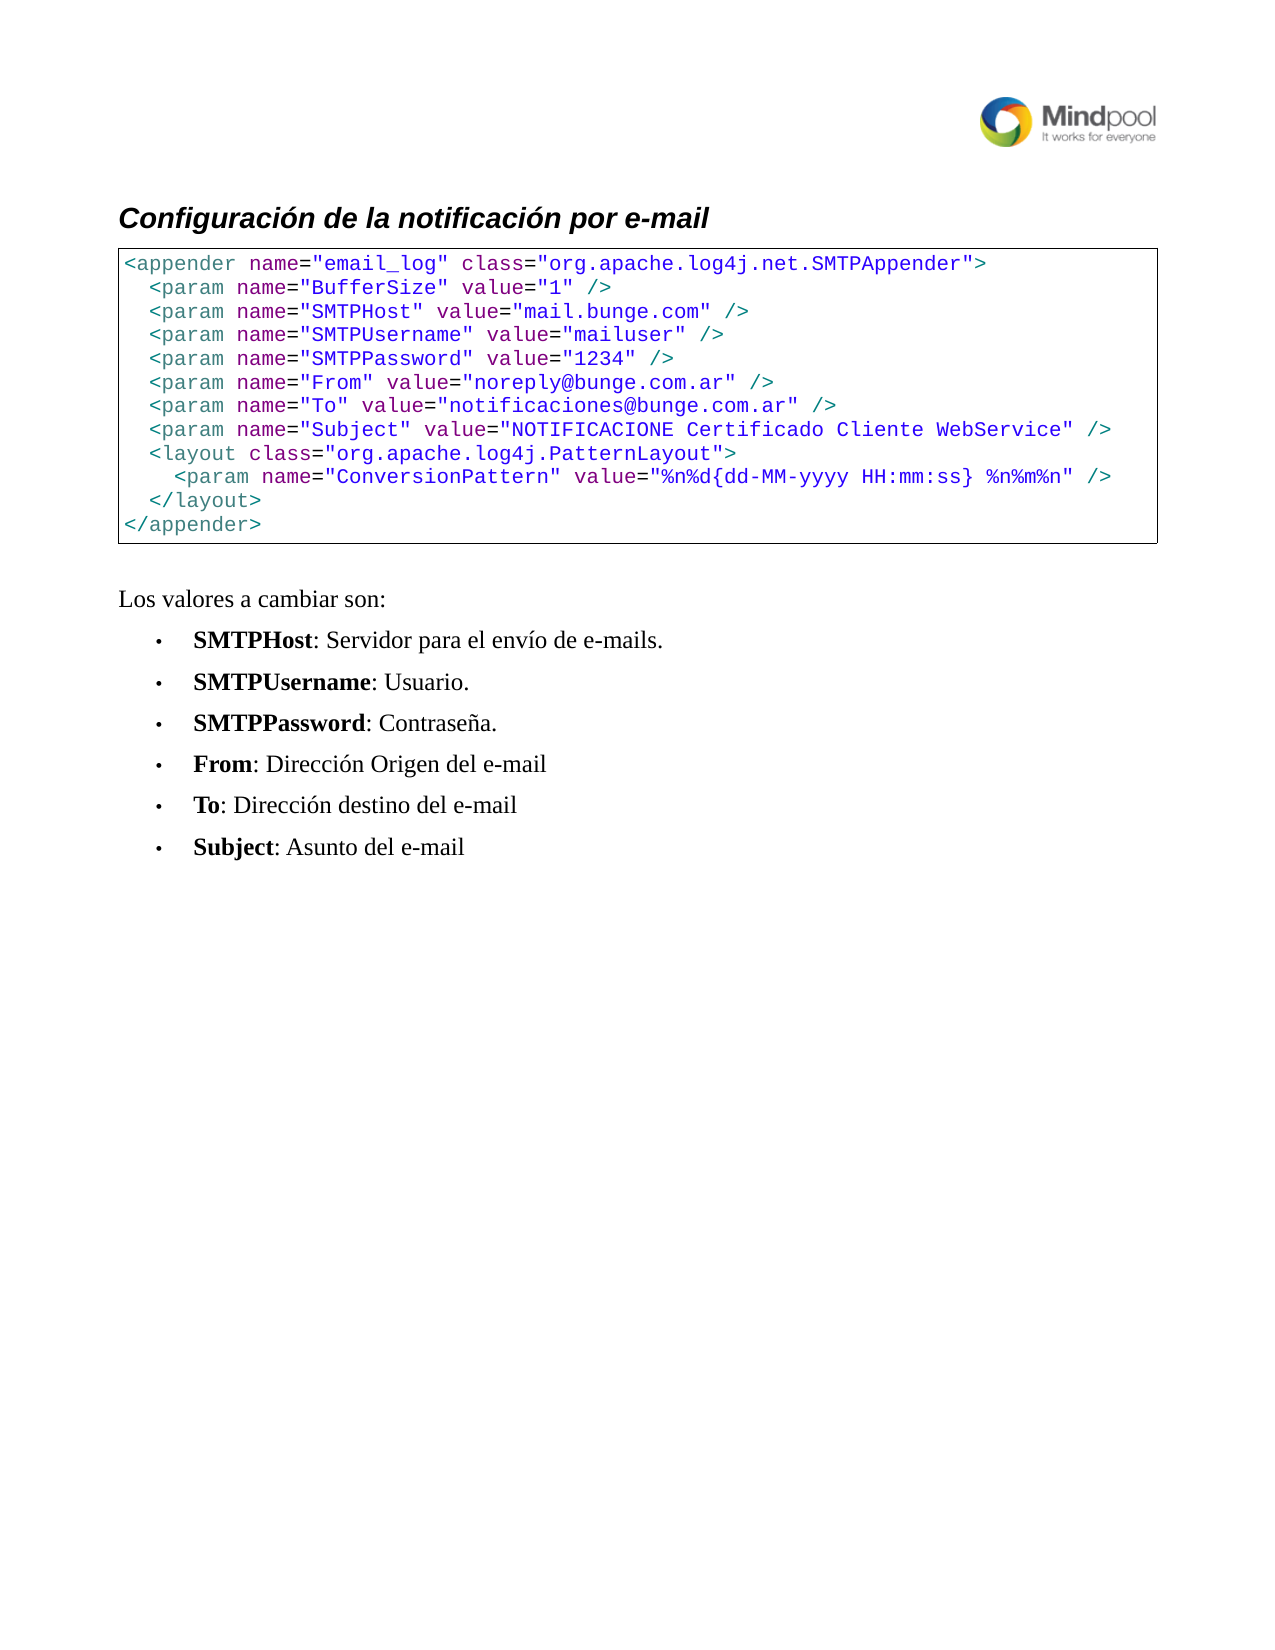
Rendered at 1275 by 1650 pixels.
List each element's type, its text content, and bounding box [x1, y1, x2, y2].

list To: Dirección destino del e-mail [156, 791, 1157, 819]
table_header <appender name="email_log" class="org.apache.log4j.net.SMTPAppender"> <param name="BufferSize" value="1" /> <param name="SMTPHost" value="mail.bunge.com" /> <param name="SMTPUsername" value="mailuser" /> <param name="SMTPPassword" value="1234" /> <param name="From" value="noreply@bunge.com.ar" /> <param name="To" value="notificaciones@bunge.com.ar" /> <param name="Subject" value="NOTIFICACIONE Certificado Cliente WebService" /> <layout class="org.apache.log4j.PatternLayout"> <param name="ConversionPattern" value="%n%d{dd-MM-yyyy HH:mm:ss} %n%m%n" /> </layout> </appender> [119, 249, 1157, 543]
text Los valores a cambiar son: [118, 584, 1157, 613]
list SMTPPassword: Contraseña. [156, 708, 1157, 737]
list Subject: Asunto del e-mail [156, 832, 1157, 861]
picture [980, 97, 1156, 147]
list SMTPHost: Servidor para el envío de e-mails. [156, 626, 1157, 654]
list SMTPUsername: Usuario. [156, 667, 1157, 696]
subtitle Configuración de la notificación por e-mail [118, 202, 1157, 235]
list From: Dirección Origen del e-mail [156, 749, 1157, 778]
